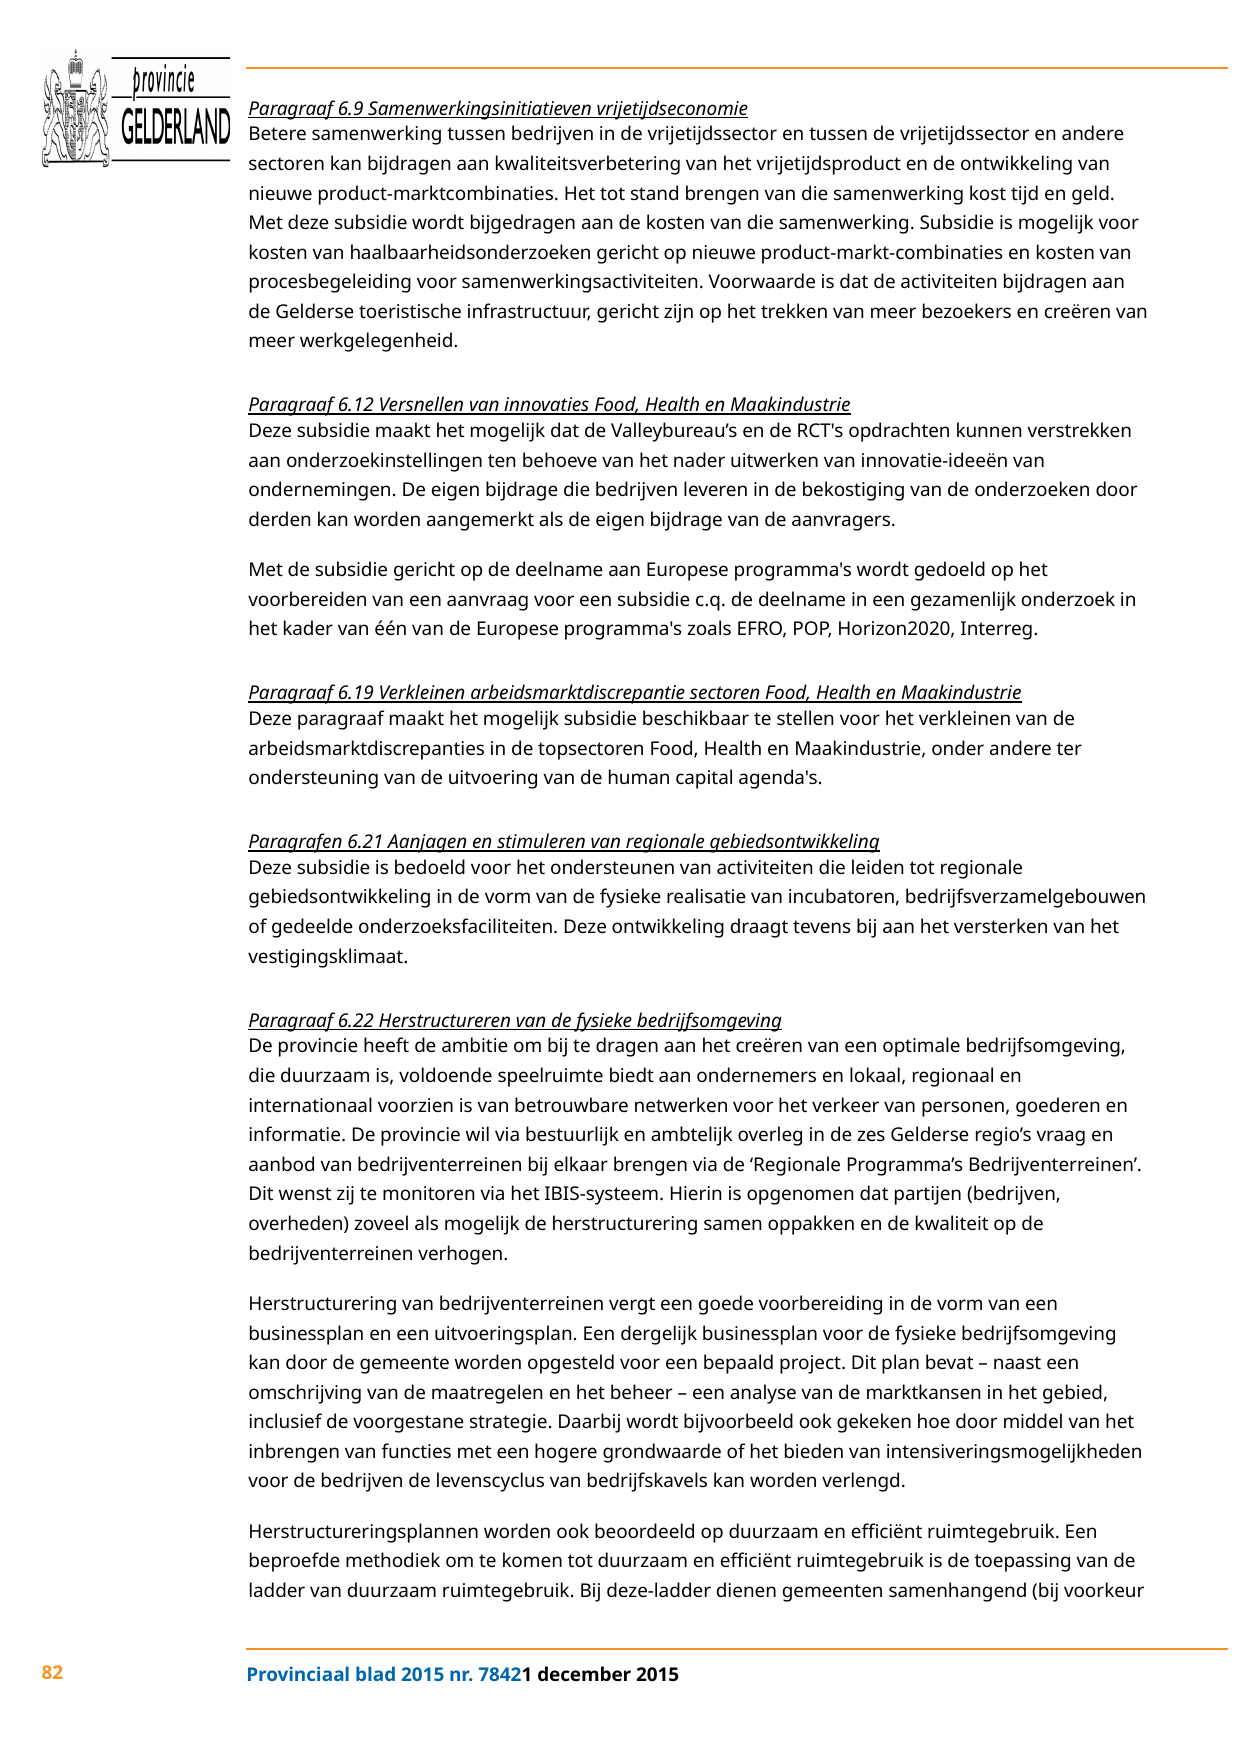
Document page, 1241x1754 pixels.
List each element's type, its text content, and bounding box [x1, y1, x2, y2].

text Met de subsidie gericht op de deelname aan Europese programma's wordt gedoeld op het voorbereiden van een aanvraag voor een subsidie c.q. de deelname in een gezamenlijk onderzoek in het kader van één van de Europese programma's zoals EFRO, POP, Horizon2020, Interreg. [248, 556, 1152, 641]
text Deze subsidie maakt het mogelijk dat de Valleybureau’s en de RCT's opdrachten kunnen verstrekken aan onderzoekinstellingen ten behoeve van het nader uitwerken van innovatie-ideeën van ondernemingen. De eigen bijdrage die bedrijven leveren in de bekostiging van de onderzoeken door derden kan worden aangemerkt als de eigen bijdrage van de aanvragers. [248, 417, 1152, 532]
text Deze subsidie is bedoeld voor het ondersteunen van activiteiten die leiden tot regionale gebiedsontwikkeling in de vorm van de fysieke realisatie van incubatoren, bedrijfsverzamelgebouwen of gedeelde onderzoeksfaciliteiten. Deze ontwikkeling draagt tevens bij aan het versterken van het vestigingsklimaat. [248, 854, 1152, 969]
text Herstructurering van bedrijventerreinen vergt een goede voorbereiding in de vorm van een businessplan en een uitvoeringsplan. Een dergelijk businessplan voor de fysieke bedrijfsomgeving kan door de gemeente worden opgesteld voor een bepaald project. Dit plan bevat – naast een omschrijving van de maatregelen en het beheer – een analyse van de marktkansen in het gebied, inclusief de voorgestane strategie. Daarbij wordt bijvoorbeeld ook gekeken hoe door middel van het inbrengen van functies met een hogere grondwaarde of het bieden van intensiveringsmogelijkheden voor de bedrijven de levenscyclus van bedrijfskavels kan worden verlengd. [248, 1290, 1152, 1493]
text Deze paragraaf maakt het mogelijk subsidie beschikbaar te stellen voor het verkleinen van de arbeidsmarktdiscrepanties in de topsectoren Food, Health en Maakindustrie, onder andere ter ondersteuning van de uitvoering van de human capital agenda's. [248, 705, 1152, 790]
text Herstructureringsplannen worden ook beoordeeld op duurzaam en efficiënt ruimtegebruik. Een beproefde methodiek om te komen tot duurzaam en efficiënt ruimtegebruik is de toepassing van de ladder van duurzaam ruimtegebruik. Bij deze-ladder dienen gemeenten samenhangend (bij voorkeur [248, 1518, 1152, 1603]
text Paragraaf 6.22 Herstructureren van de fysieke bedrijfsomgeving [248, 1007, 1152, 1033]
text Paragraaf 6.12 Versnellen van innovaties Food, Health en Maakindustrie [248, 392, 1152, 417]
text Paragrafen 6.21 Aanjagen en stimuleren van regionale gebiedsontwikkeling [248, 828, 1152, 854]
text Paragraaf 6.9 Samenwerkingsinitiatieven vrijetijdseconomie [248, 95, 1152, 121]
text Betere samenwerking tussen bedrijven in de vrijetijdssector en tussen de vrijetijdssector en andere sectoren kan bijdragen aan kwaliteitsverbetering van het vrijetijdsproduct en de ontwikkeling van nieuwe product-marktcombinaties. Het tot stand brengen van die samenwerking kost tijd en geld. Met deze subsidie wordt bijgedragen aan de kosten van die samenwerking. Subsidie is mogelijk voor kosten van haalbaarheidsonderzoeken gericht op nieuwe product-markt-combinaties en kosten van procesbegeleiding voor samenwerkingsactiviteiten. Voorwaarde is dat de activiteiten bijdragen aan de Gelderse toeristische infrastructuur, gericht zijn op het trekken van meer bezoekers en creëren van meer werkgelegenheid. [248, 121, 1152, 353]
picture [41, 47, 231, 172]
text De provincie heeft de ambitie om bij te dragen aan het creëren van een optimale bedrijfsomgeving, die duurzaam is, voldoende speelruimte biedt aan ondernemers en lokaal, regionaal en internationaal voorzien is van betrouwbare netwerken voor het verkeer van personen, goederen en informatie. De provincie wil via bestuurlijk en ambtelijk overleg in de zes Gelderse regio’s vraag en aanbod van bedrijventerreinen bij elkaar brengen via de ‘Regionale Programma’s Bedrijventerreinen’. Dit wenst zij te monitoren via het IBIS-systeem. Hierin is opgenomen dat partijen (bedrijven, overheden) zoveel als mogelijk de herstructurering samen oppakken en de kwaliteit op de bedrijventerreinen verhogen. [248, 1033, 1152, 1265]
text Paragraaf 6.19 Verkleinen arbeidsmarktdiscrepantie sectoren Food, Health en Maakindustrie [248, 679, 1152, 705]
